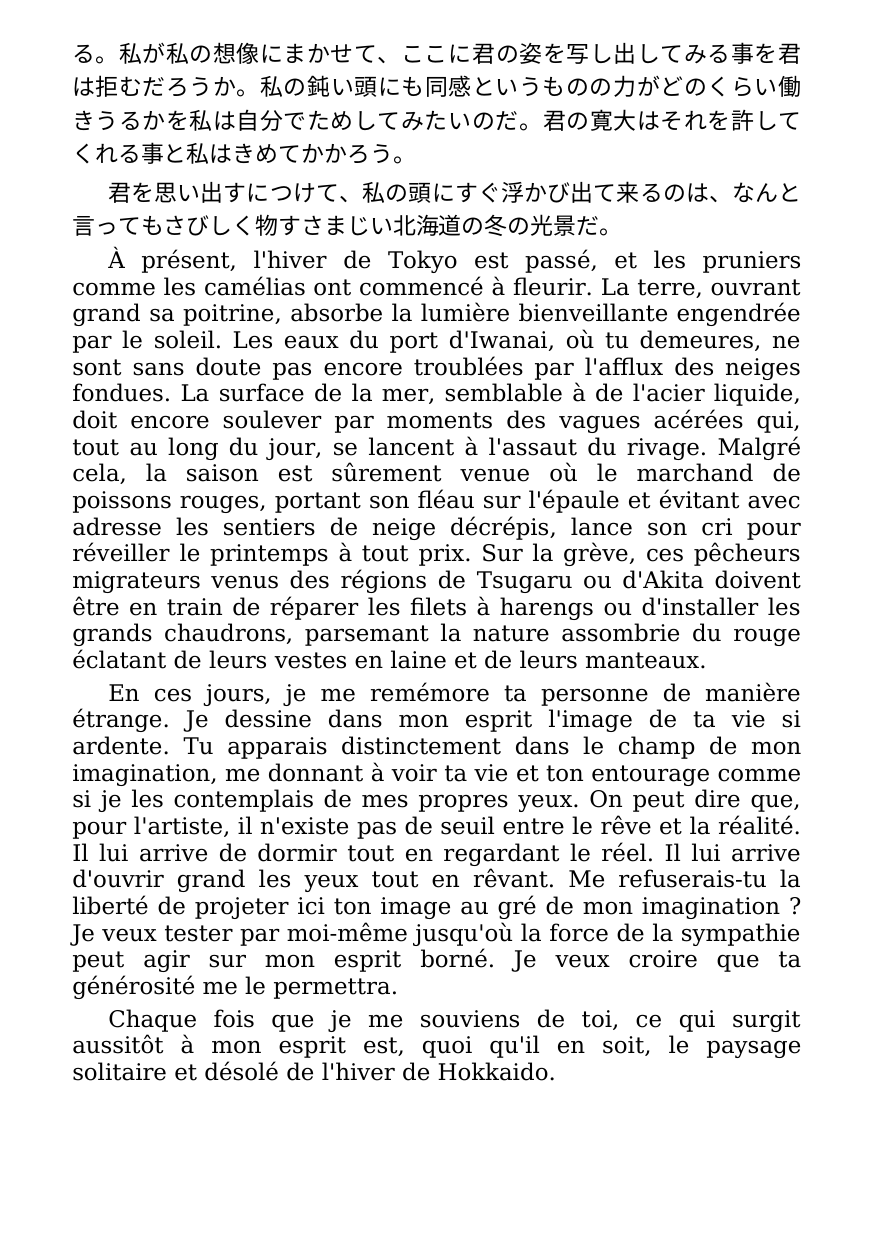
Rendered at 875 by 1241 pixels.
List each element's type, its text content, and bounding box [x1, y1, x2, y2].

text Chaque fois que je me souviens de toi, ce qui surgit aussitôt à mon esprit est, quoi qu'il en soit, le paysage solitaire et désolé de l'hiver de Hokkaido. [72, 1006, 802, 1086]
text る。私が私の想像にまかせて、ここに君の姿を写し出してみる事を君は拒むだろうか。私の鈍い頭にも同感というものの力がどのくらい働きうるかを私は自分でためしてみたいのだ。君の寛大はそれを許してくれる事と私はきめてかかろう。 [72, 36, 802, 169]
text En ces jours, je me remémore ta personne de manière étrange. Je dessine dans mon esprit l'image de ta vie si ardente. Tu apparais distinctement dans le champ de mon imagination, me donnant à voir ta vie et ton entourage comme si je les contemplais de mes propres yeux. On peut dire que, pour l'artiste, il n'existe pas de seuil entre le rêve et la réalité. Il lui arrive de dormir tout en regardant le réel. Il lui arrive d'ouvrir grand les yeux tout en rêvant. Me refuserais-tu la liberté de projeter ici ton image au gré de mon imagination ? Je veux tester par moi-même jusqu'où la force de la sympathie peut agir sur mon esprit borné. Je veux croire que ta générosité me le permettra. [72, 680, 802, 1000]
text 君を思い出すにつけて、私の頭にすぐ浮かび出て来るのは、なんと言ってもさびしく物すさまじい北海道の冬の光景だ。 [72, 175, 802, 241]
text À présent, l'hiver de Tokyo est passé, et les pruniers comme les camélias ont commencé à fleurir. La terre, ouvrant grand sa poitrine, absorbe la lumière bienveillante engendrée par le soleil. Les eaux du port d'Iwanai, où tu demeures, ne sont sans doute pas encore troublées par l'afflux des neiges fondues. La surface de la mer, semblable à de l'acier liquide, doit encore soulever par moments des vagues acérées qui, tout au long du jour, se lancent à l'assaut du rivage. Malgré cela, la saison est sûrement venue où le marchand de poissons rouges, portant son fléau sur l'épaule et évitant avec adresse les sentiers de neige décrépis, lance son cri pour réveiller le printemps à tout prix. Sur la grève, ces pêcheurs migrateurs venus des régions de Tsugaru ou d'Akita doivent être en train de réparer les filets à harengs ou d'installer les grands chaudrons, parsemant la nature assombrie du rouge éclatant de leurs vestes en laine et de leurs manteaux. [72, 247, 802, 674]
